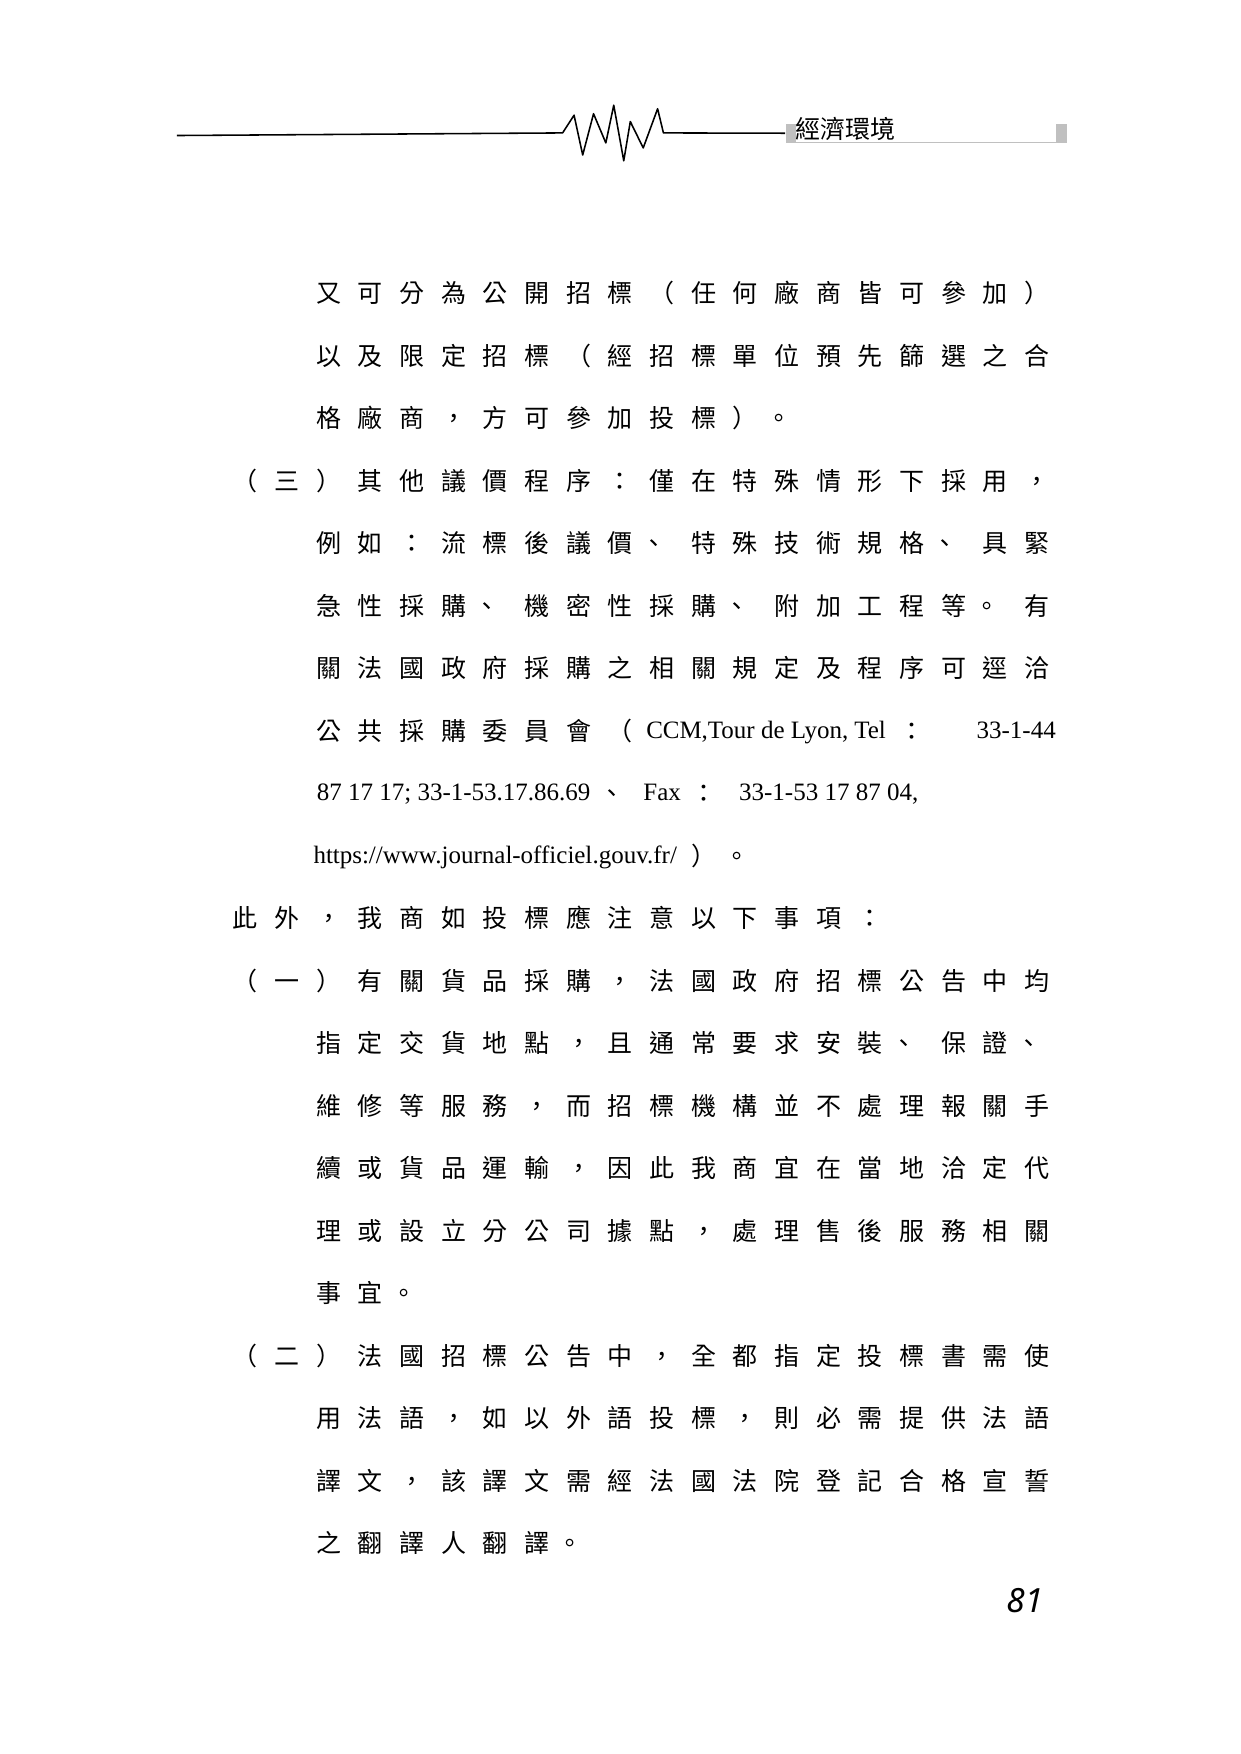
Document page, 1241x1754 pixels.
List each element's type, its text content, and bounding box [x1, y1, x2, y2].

text 又可分為公開招標（任何廠商皆可參加）以及限定招標（經招標單位預先篩選之合格廠商，方可參加投標）。 [207, 250, 1058, 438]
text （二）法國招標公告中，全都指定投標書需使用法語，如以外語投標，則必需提供法語譯文，該譯文需經法國法院登記合格宣誓之翻譯人翻譯。 [207, 1313, 1058, 1563]
text （一）有關貨品採購，法國政府招標公告中均指定交貨地點，且通常要求安裝、保證、維修等服務，而招標機構並不處理報關手續或貨品運輸，因此我商宜在當地洽定代理或設立分公司據點，處理售後服務相關事宜。 [207, 938, 1058, 1313]
text 此外，我商如投標應注意以下事項： [207, 875, 1058, 938]
text （三）其他議價程序：僅在特殊情形下採用，例如：流標後議價、特殊技術規格、具緊急性採購、機密性採購、附加工程等。有關法國政府採購之相關規定及程序可逕洽公共採購委員會（CCM,Tour de Lyon, Tel： 33-1-44 87 17 17; 33-1-53.17.86.69、Fax：33-1-53 17 87 04, https://www.journal-officiel.gouv.fr/）。 [207, 438, 1058, 875]
